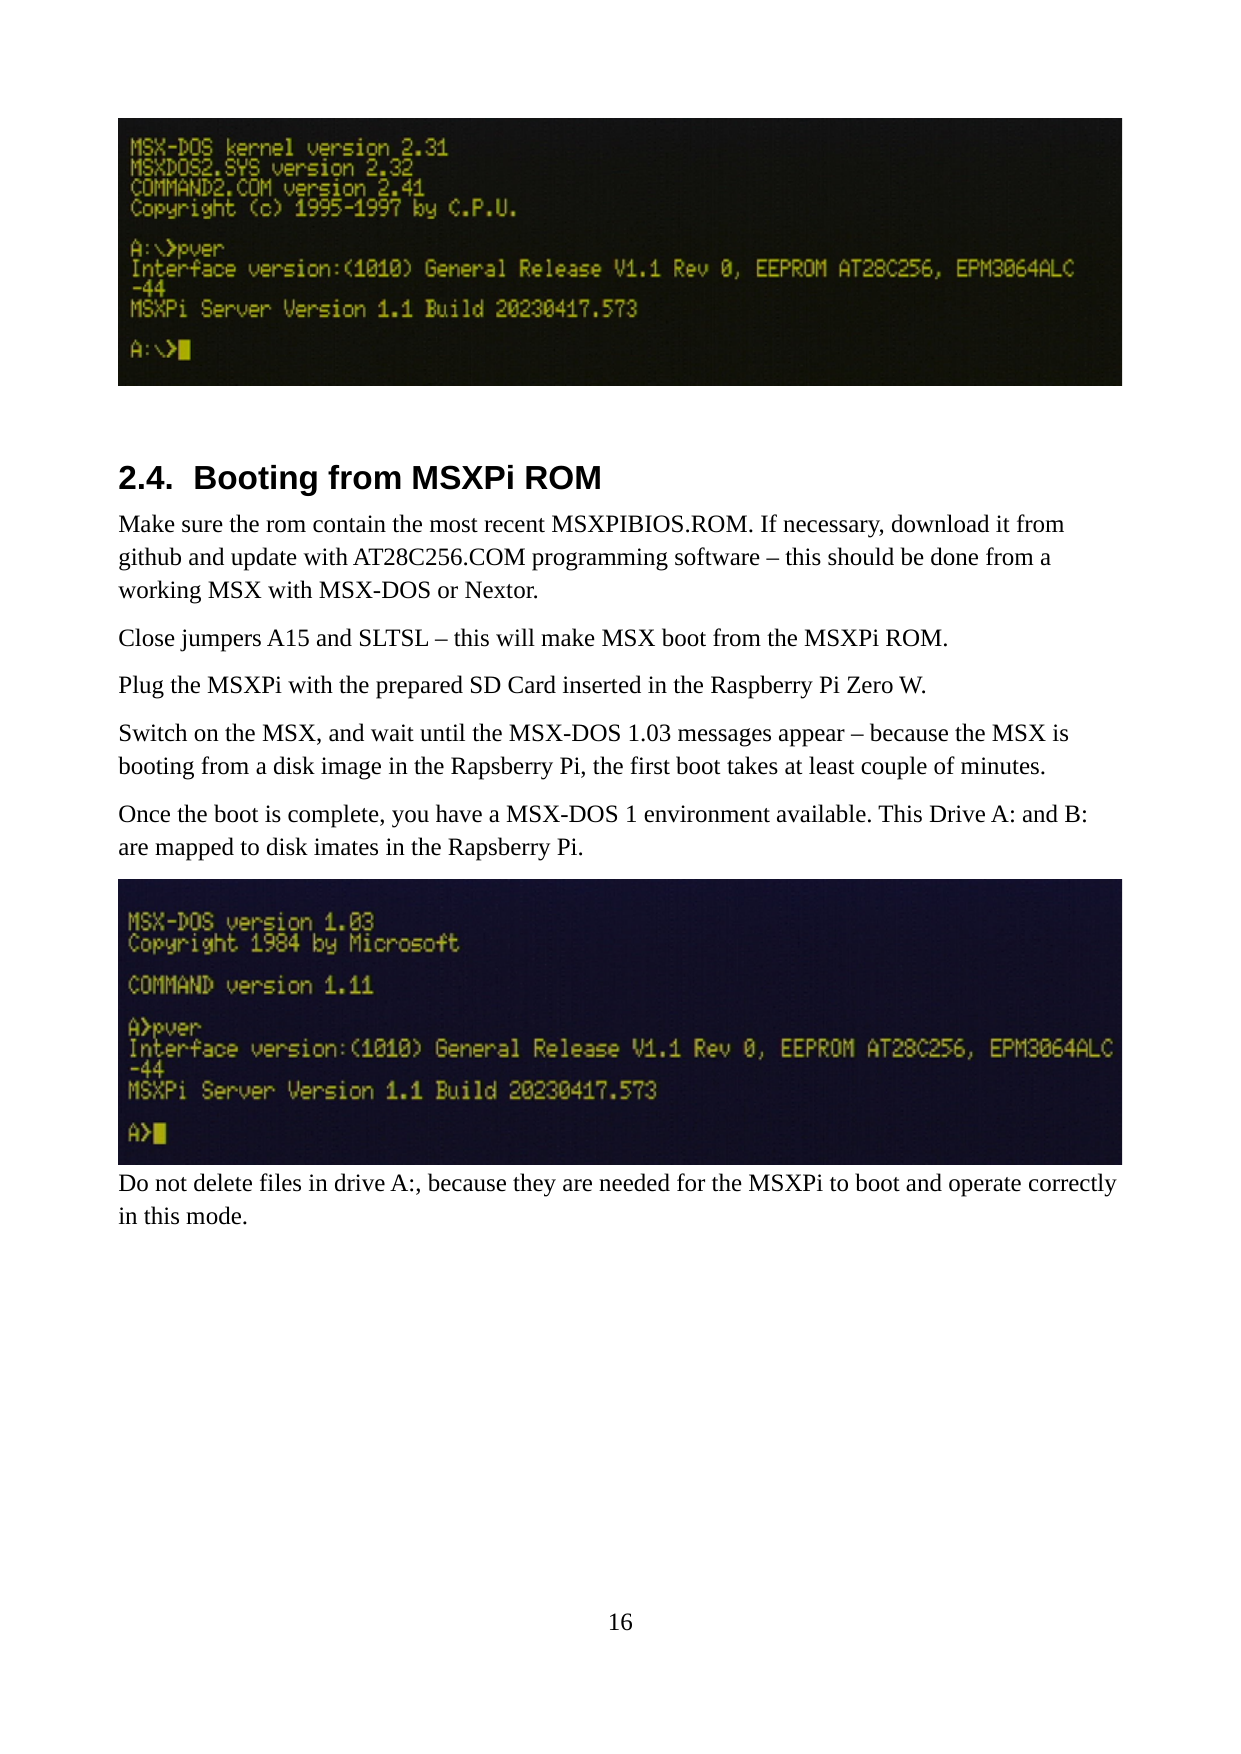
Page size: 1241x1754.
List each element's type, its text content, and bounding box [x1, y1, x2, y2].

text Do not delete files in drive A:, because they are needed for the MSXPi to boot and operate correctly in this mode. [118, 1165, 1122, 1230]
text Switch on the MSX, and wait until the MSX-DOS 1.03 messages appear – because the MSX is booting from a disk image in the Rapsberry Pi, the first boot takes at least couple of minutes. [118, 718, 1122, 780]
text Plug the MSXPi with the prepared SD Card inserted in the Raspberry Pi Zero W. [118, 670, 1122, 699]
text Make sure the rom contain the most recent MSXPIBIOS.ROM. If necessary, download it from github and update with AT28C256.COM programming software – this should be done from a working MSX with MSX-DOS or Nextor. [118, 509, 1122, 604]
text Once the boot is complete, you have a MSX-DOS 1 environment available. This Drive A: and B: are mapped to disk imates in the Rapsberry Pi. [118, 799, 1122, 860]
picture [118, 118, 1123, 386]
subtitle Booting from MSXPi ROM [118, 458, 1122, 497]
text Close jumpers A15 and SLTSL – this will make MSX boot from the MSXPi ROM. [118, 623, 1122, 652]
picture [118, 879, 1123, 1165]
